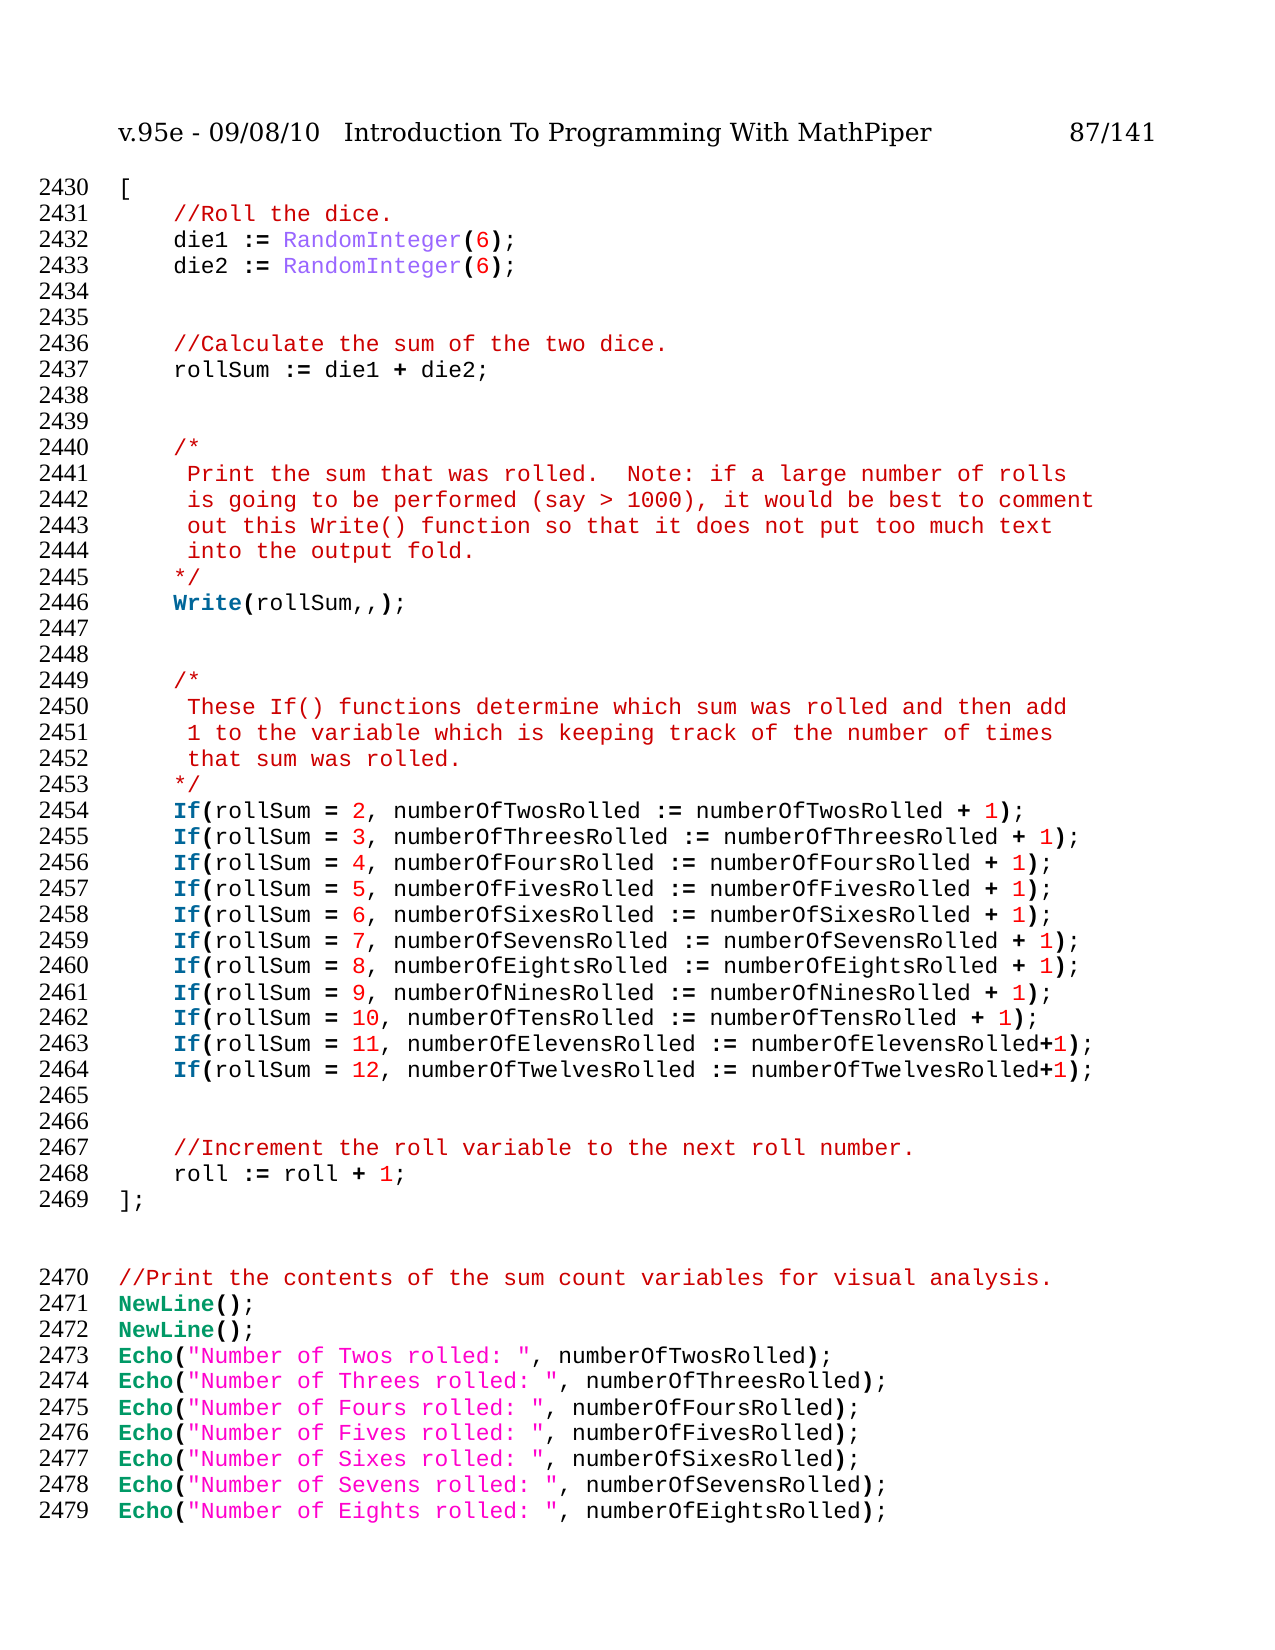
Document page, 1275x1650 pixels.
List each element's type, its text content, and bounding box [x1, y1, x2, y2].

text ]; [118, 1188, 1157, 1214]
text If(rollSum = 7, numberOfSevensRolled := numberOfSevensRolled + 1); [118, 929, 1157, 955]
text into the output fold. [118, 540, 1157, 566]
text Echo("Number of Sixes rolled: ", numberOfSixesRolled); [118, 1448, 1157, 1474]
text is going to be performed (say > 1000), it would be best to comment [118, 488, 1157, 514]
text //Increment the roll variable to the next roll number. [118, 1136, 1157, 1162]
text Echo("Number of Fives rolled: ", numberOfFivesRolled); [118, 1422, 1157, 1448]
text //Calculate the sum of the two dice. [118, 332, 1157, 358]
text roll := roll + 1; [118, 1162, 1157, 1188]
text Echo("Number of Twos rolled: ", numberOfTwosRolled); [118, 1344, 1157, 1370]
text //Print the contents of the sum count variables for visual analysis. [118, 1266, 1157, 1292]
text die1 := RandomInteger(6); [118, 229, 1157, 254]
text Print the sum that was rolled. Note: if a large number of rolls [118, 462, 1157, 488]
text If(rollSum = 10, numberOfTensRolled := numberOfTensRolled + 1); [118, 1007, 1157, 1033]
text /* [118, 436, 1157, 462]
text If(rollSum = 3, numberOfThreesRolled := numberOfThreesRolled + 1); [118, 825, 1157, 851]
text If(rollSum = 4, numberOfFoursRolled := numberOfFoursRolled + 1); [118, 851, 1157, 877]
text /* [118, 669, 1157, 696]
text Write(rollSum,,); [118, 592, 1157, 618]
text If(rollSum = 9, numberOfNinesRolled := numberOfNinesRolled + 1); [118, 981, 1157, 1007]
text If(rollSum = 5, numberOfFivesRolled := numberOfFivesRolled + 1); [118, 877, 1157, 903]
text If(rollSum = 2, numberOfTwosRolled := numberOfTwosRolled + 1); [118, 799, 1157, 825]
text If(rollSum = 8, numberOfEightsRolled := numberOfEightsRolled + 1); [118, 955, 1157, 981]
text that sum was rolled. [118, 747, 1157, 773]
text //Roll the dice. [118, 203, 1157, 229]
text die2 := RandomInteger(6); [118, 254, 1157, 281]
text */ [118, 773, 1157, 799]
text If(rollSum = 6, numberOfSixesRolled := numberOfSixesRolled + 1); [118, 903, 1157, 929]
text Echo("Number of Eights rolled: ", numberOfEightsRolled); [118, 1499, 1157, 1526]
text */ [118, 566, 1157, 592]
text Echo("Number of Sevens rolled: ", numberOfSevensRolled); [118, 1474, 1157, 1499]
text Echo("Number of Fours rolled: ", numberOfFoursRolled); [118, 1396, 1157, 1422]
text rollSum := die1 + die2; [118, 358, 1157, 384]
text NewLine(); [118, 1292, 1157, 1318]
text NewLine(); [118, 1318, 1157, 1344]
text These If() functions determine which sum was rolled and then add [118, 696, 1157, 721]
text If(rollSum = 11, numberOfElevensRolled := numberOfElevensRolled+1); [118, 1033, 1157, 1059]
text If(rollSum = 12, numberOfTwelvesRolled := numberOfTwelvesRolled+1); [118, 1059, 1157, 1084]
text 1 to the variable which is keeping track of the number of times [118, 721, 1157, 747]
text Echo("Number of Threes rolled: ", numberOfThreesRolled); [118, 1370, 1157, 1396]
text [ [118, 177, 1157, 203]
text out this Write() function so that it does not put too much text [118, 514, 1157, 540]
